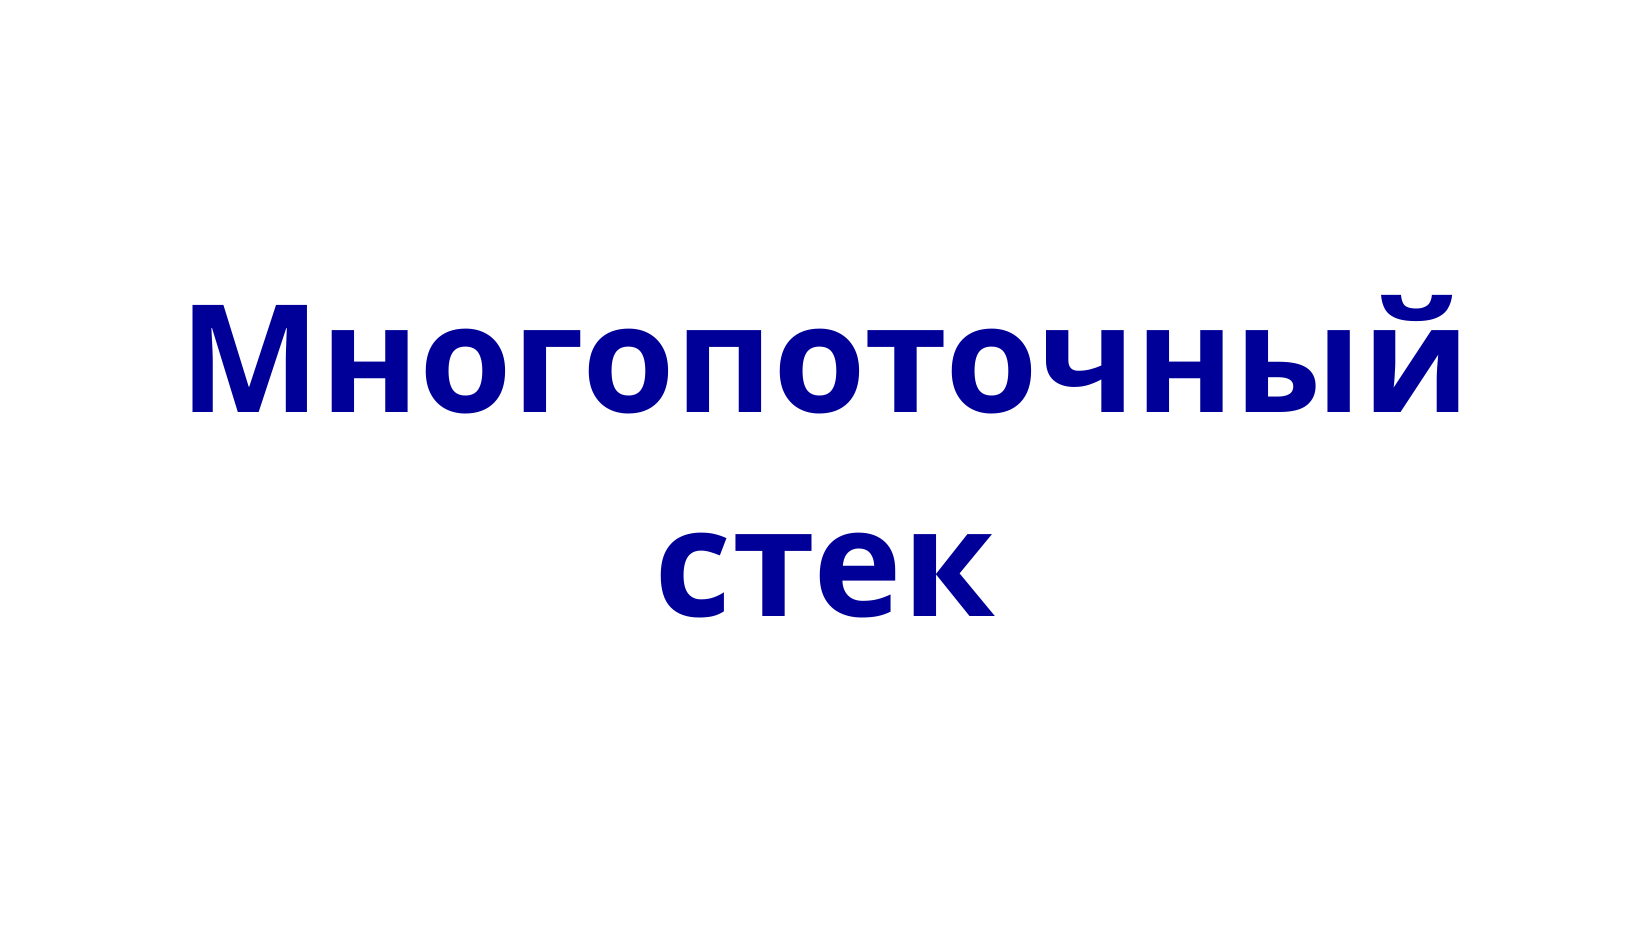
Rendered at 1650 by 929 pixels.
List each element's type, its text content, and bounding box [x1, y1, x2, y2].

subtitle Многопоточный стек [82, 36, 1568, 876]
